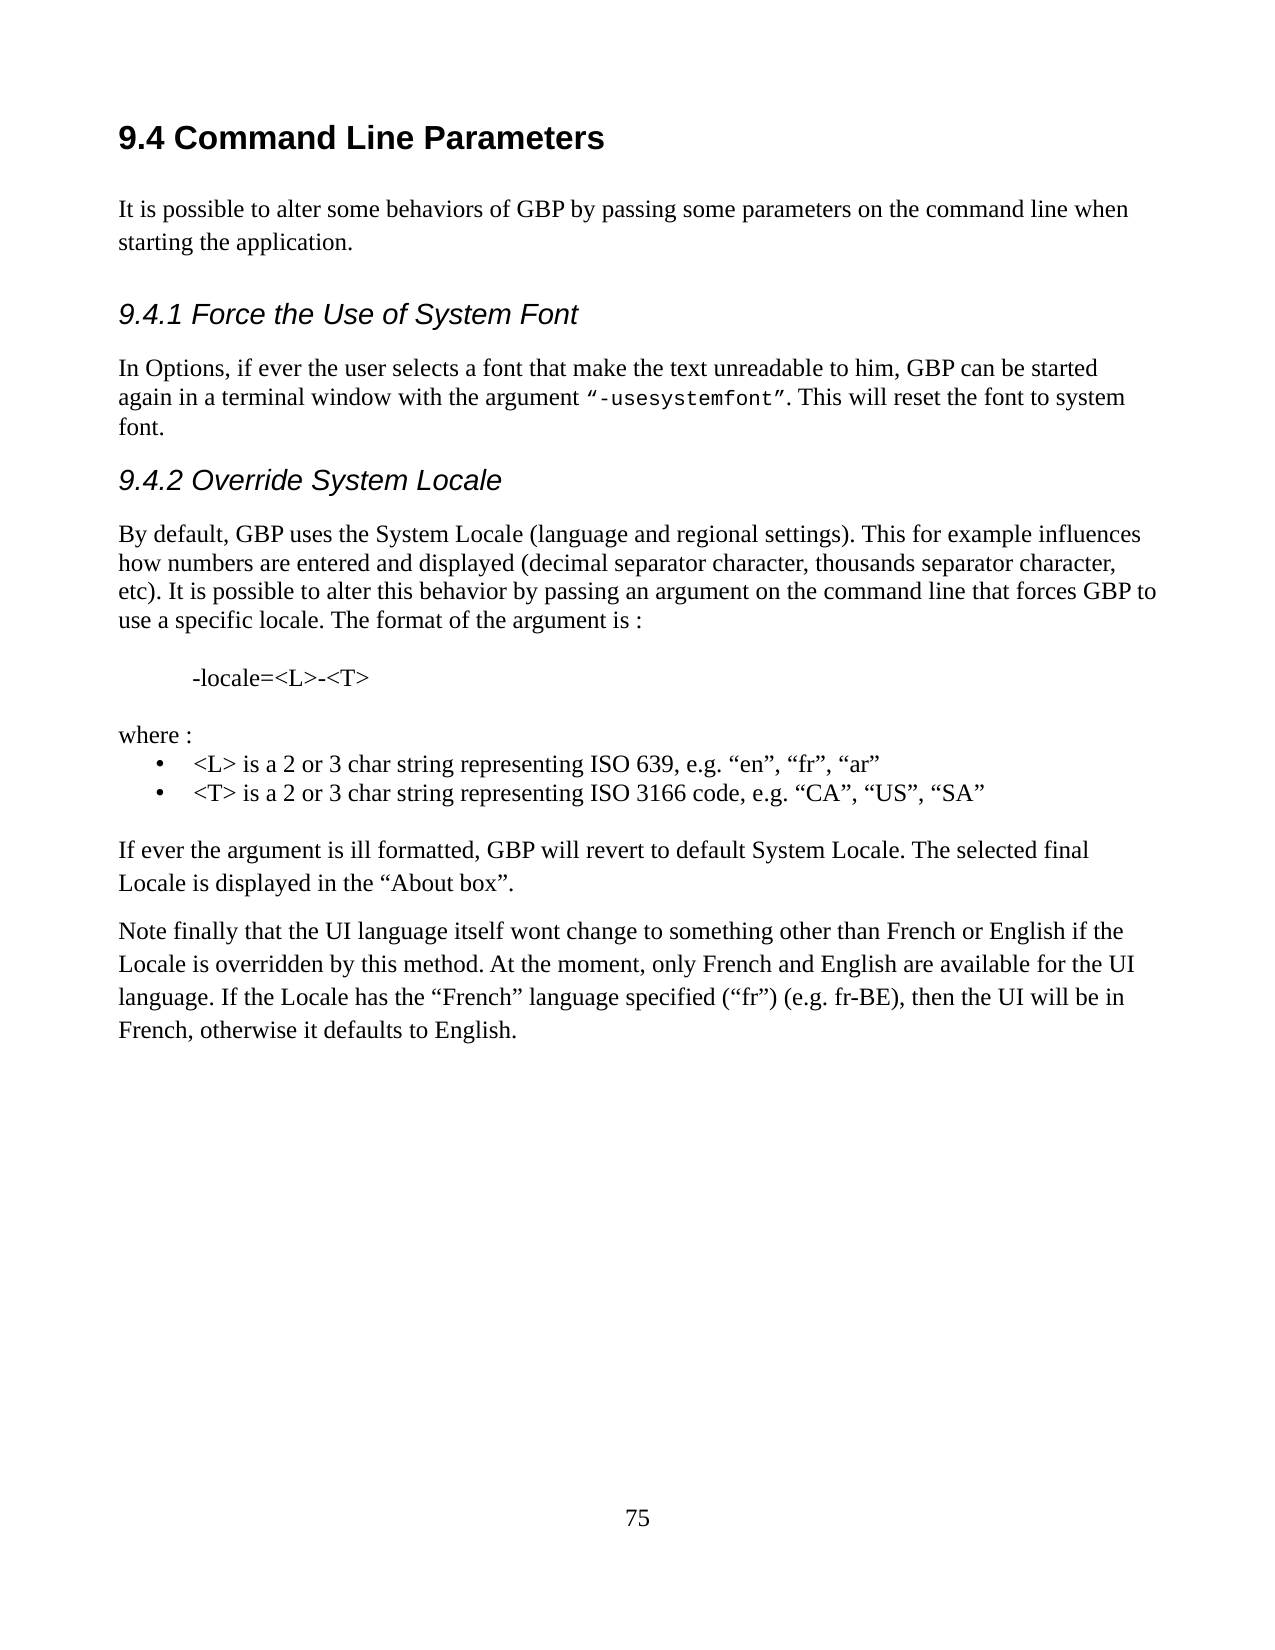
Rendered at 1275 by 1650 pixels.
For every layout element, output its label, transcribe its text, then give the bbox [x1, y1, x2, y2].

subtitle Override System Locale [118, 463, 1157, 496]
text By default, GBP uses the System Locale (language and regional settings). This for example influences how numbers are entered and displayed (decimal separator character, thousands separator character, etc). It is possible to alter this behavior by passing an argument on the command line that forces GBP to use a specific locale. The format of the argument is : [118, 519, 1157, 634]
text In Options, if ever the user selects a font that make the text unreadable to him, GBP can be started again in a terminal window with the argument “-usesystemfont”. This will reset the font to system font. [118, 353, 1157, 440]
text If ever the argument is ill formatted, GBP will revert to default System Locale. The selected final Locale is displayed in the “About box”. [118, 835, 1157, 897]
text Note finally that the UI language itself wont change to something other than French or English if the Locale is overridden by this method. At the moment, only French and English are available for the UI language. If the Locale has the “French” language specified (“fr”) (e.g. fr-BE), then the UI will be in French, otherwise it defaults to English. [118, 916, 1157, 1043]
subtitle Force the Use of System Font [118, 297, 1157, 331]
list <L> is a 2 or 3 char string representing ISO 639, e.g. “en”, “fr”, “ar” [156, 749, 1157, 778]
list <T> is a 2 or 3 char string representing ISO 3166 code, e.g. “CA”, “US”, “SA” [156, 778, 1157, 806]
text -locale=<L>-<T> [192, 663, 1157, 691]
text It is possible to alter some behaviors of GBP by passing some parameters on the command line when starting the application. [118, 194, 1157, 256]
text where : [118, 720, 1157, 749]
subtitle Command Line Parameters [118, 118, 1157, 157]
